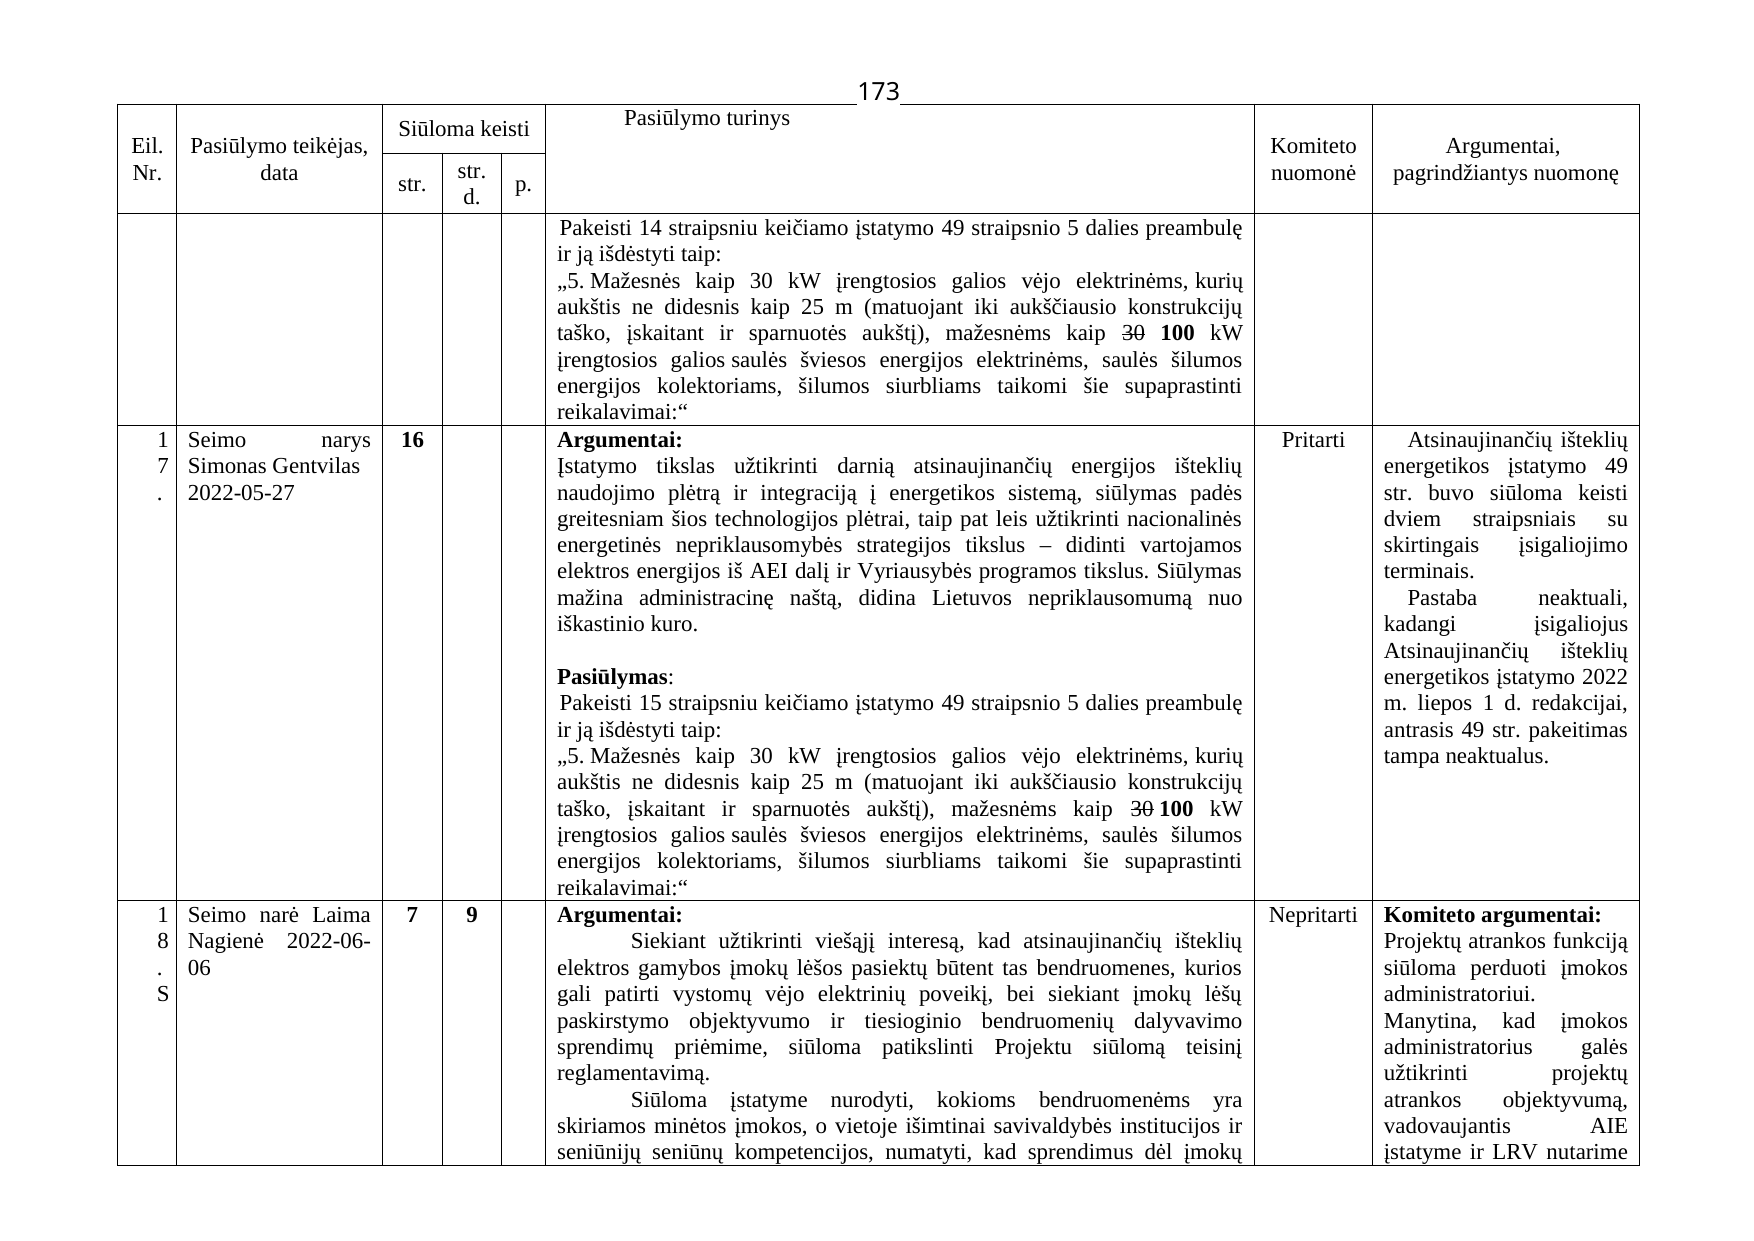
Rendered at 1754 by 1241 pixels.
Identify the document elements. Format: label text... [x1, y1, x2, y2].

table_header Komiteto nuomonė [1255, 105, 1372, 213]
table_header Pasiūlymo turinys [546, 105, 1254, 213]
table_header Pasiūlymo teikėjas, data [177, 105, 382, 213]
table_cell p. [502, 154, 545, 213]
table_cell Nepritarti [1255, 901, 1372, 1165]
table_cell 7 [383, 901, 442, 1165]
table_cell [1373, 214, 1639, 425]
table_cell Atsinaujinančių išteklių energetikos įstatymo 49 str. buvo siūloma keisti dviem straipsniais su skirtingais įsigaliojimo terminais. Pastaba neaktuali, kadangi įsigaliojus Atsinaujinančių išteklių energetikos įstatymo 2022 m. liepos 1 d. redakcijai, antrasis 49 str. pakeitimas tampa neaktualus. [1373, 426, 1639, 900]
table_header Eil. Nr. [118, 105, 176, 213]
table_cell [1255, 214, 1372, 425]
table_cell [118, 214, 176, 425]
table_header Siūloma keisti [383, 105, 545, 153]
table_header Argumentai, pagrindžiantys nuomonę [1373, 105, 1639, 213]
table_cell Pakeisti 14 straipsniu keičiamo įstatymo 49 straipsnio 5 dalies preambulę ir ją išdėstyti taip: „5. Mažesnės kaip 30 kW įrengtosios galios vėjo elektrinėms, kurių aukštis ne didesnis kaip 25 m (matuojant iki aukščiausio konstrukcijų taško, įskaitant ir sparnuotės aukštį), mažesnėms kaip 30 100 kW įrengtosios galios saulės šviesos energijos elektrinėms, saulės šilumos energijos kolektoriams, šilumos siurbliams taikomi šie supaprastinti reikalavimai:“ [546, 214, 1254, 425]
table_cell [502, 901, 545, 1165]
table_cell [502, 426, 545, 900]
table_cell [118, 426, 176, 900]
table_cell Argumentai: Įstatymo tikslas užtikrinti darnią atsinaujinančių energijos išteklių naudojimo plėtrą ir integraciją į energetikos sistemą, siūlymas padės greitesniam šios technologijos plėtrai, taip pat leis užtikrinti nacionalinės energetinės nepriklausomybės strategijos tikslus – didinti vartojamos elektros energijos iš AEI dalį ir Vyriausybės programos tikslus. Siūlymas mažina administracinę naštą, didina Lietuvos nepriklausomumą nuo iškastinio kuro. Pasiūlymas: Pakeisti 15 straipsniu keičiamo įstatymo 49 straipsnio 5 dalies preambulę ir ją išdėstyti taip: „5. Mažesnės kaip 30 kW įrengtosios galios vėjo elektrinėms, kurių aukštis ne didesnis kaip 25 m (matuojant iki aukščiausio konstrukcijų taško, įskaitant ir sparnuotės aukštį), mažesnėms kaip 30 100 kW įrengtosios galios saulės šviesos energijos elektrinėms, saulės šilumos energijos kolektoriams, šilumos siurbliams taikomi šie supaprastinti reikalavimai:“ [546, 426, 1254, 900]
table_cell Seimo narys Simonas Gentvilas 2022-05-27 [177, 426, 382, 900]
table_cell [443, 214, 501, 425]
table_cell str. d. [443, 154, 501, 213]
table_cell Seimo narė Laima Nagienė 2022-06-06 [177, 901, 382, 1165]
table_cell [443, 426, 501, 900]
table_cell [383, 214, 442, 425]
table_cell Argumentai: Siekiant užtikrinti viešąjį interesą, kad atsinaujinančių išteklių elektros gamybos įmokų lėšos pasiektų būtent tas bendruomenes, kurios gali patirti vystomų vėjo elektrinių poveikį, bei siekiant įmokų lėšų paskirstymo objektyvumo ir tiesioginio bendruomenių dalyvavimo sprendimų priėmime, siūloma patikslinti Projektu siūlomą teisinį reglamentavimą. Siūloma įstatyme nurodyti, kokioms bendruomenėms yra skiriamos minėtos įmokos, o vietoje išimtinai savivaldybės institucijos ir seniūnijų seniūnų kompetencijos, numatyti, kad sprendimus dėl įmokų [546, 901, 1254, 1165]
table_cell 16 [383, 426, 442, 900]
table_cell Sei [118, 901, 176, 1165]
table_cell [177, 214, 382, 425]
table_cell str. [383, 154, 442, 213]
table_cell 9 [443, 901, 501, 1165]
table_cell Pritarti [1255, 426, 1372, 900]
table_cell [502, 214, 545, 425]
